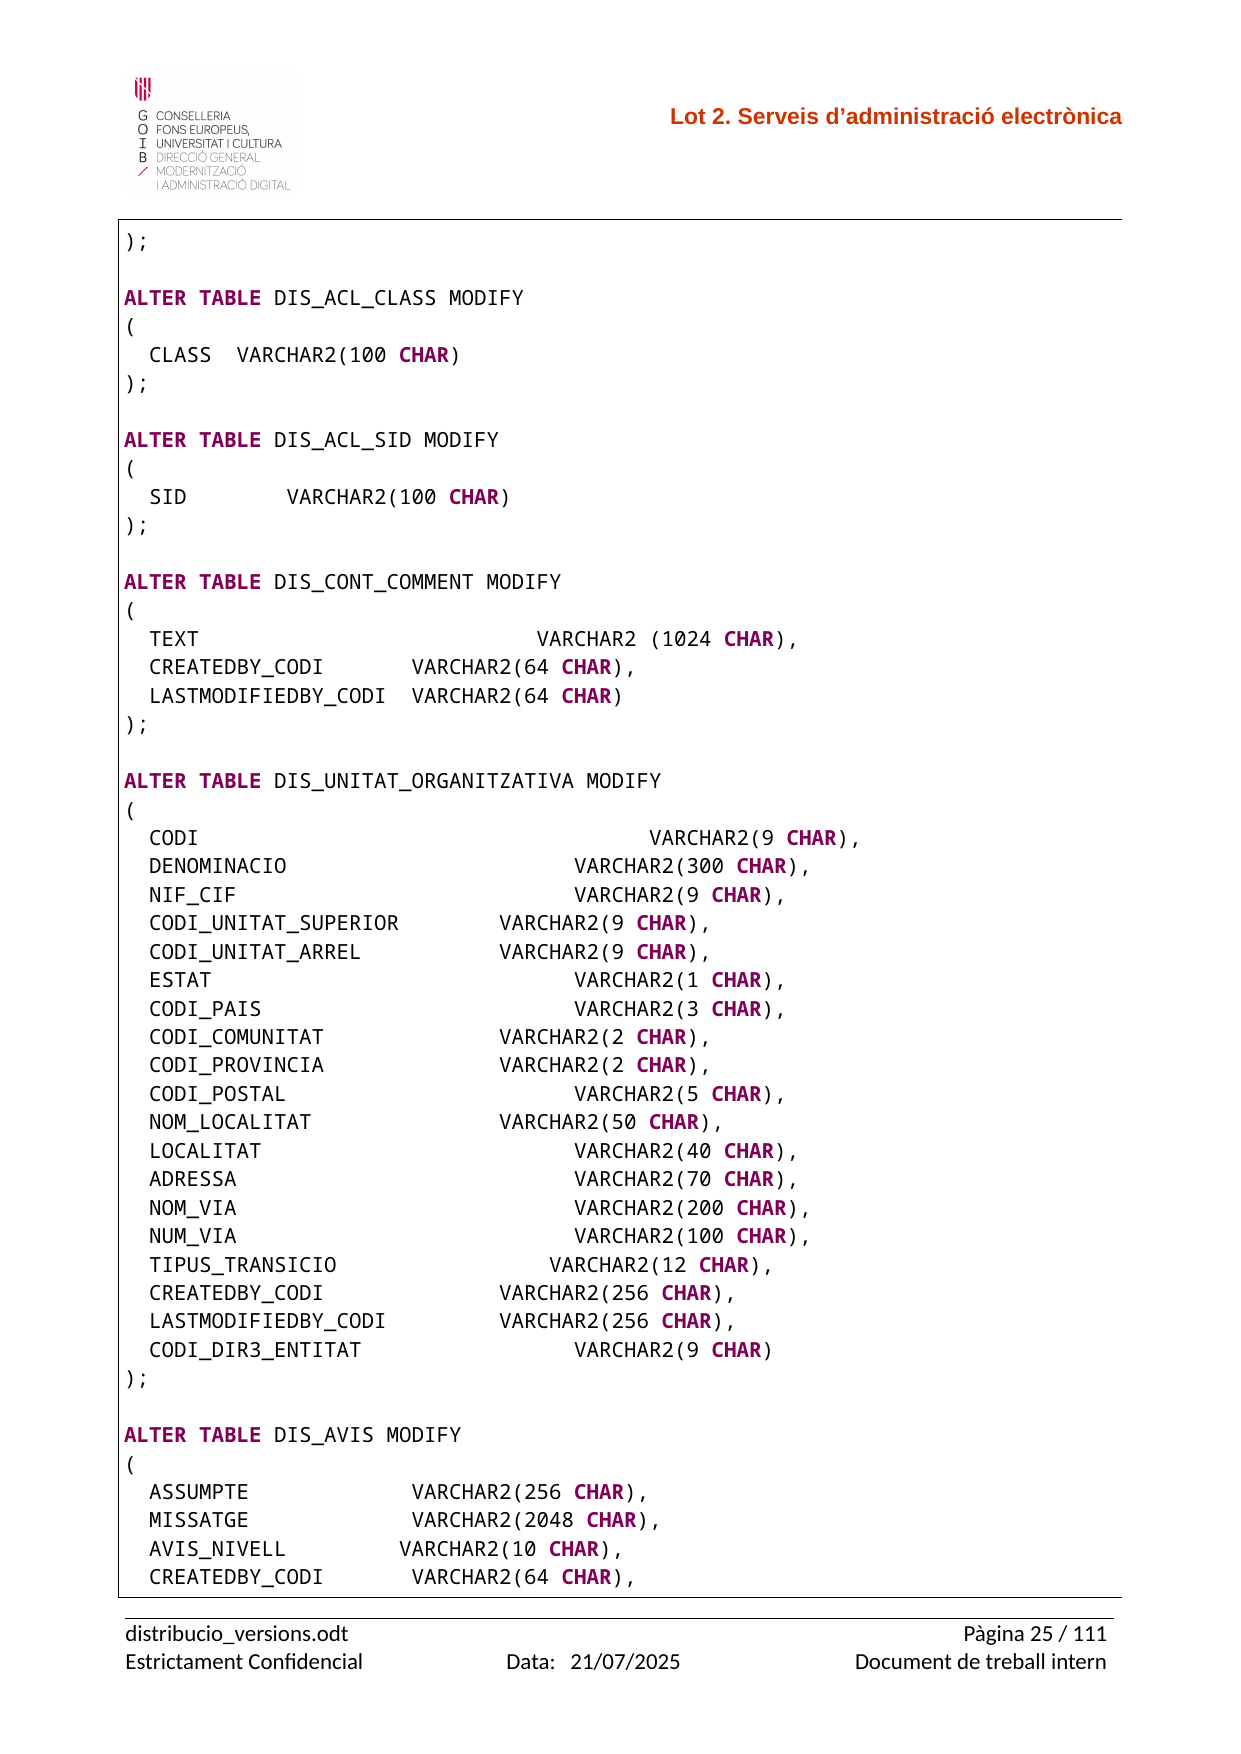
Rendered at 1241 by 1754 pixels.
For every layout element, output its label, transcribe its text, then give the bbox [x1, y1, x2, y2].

picture [126, 70, 299, 197]
table_header ); ALTER TABLE DIS_ACL_CLASS MODIFY ( CLASS VARCHAR2(100 CHAR) ); ALTER TABLE DIS_ACL_SID MODIFY ( SID VARCHAR2(100 CHAR) ); ALTER TABLE DIS_CONT_COMMENT MODIFY ( TEXT VARCHAR2 (1024 CHAR), CREATEDBY_CODI VARCHAR2(64 CHAR), LASTMODIFIEDBY_CODI VARCHAR2(64 CHAR) ); ALTER TABLE DIS_UNITAT_ORGANITZATIVA MODIFY ( CODI VARCHAR2(9 CHAR), DENOMINACIO VARCHAR2(300 CHAR), NIF_CIF VARCHAR2(9 CHAR), CODI_UNITAT_SUPERIOR VARCHAR2(9 CHAR), CODI_UNITAT_ARREL VARCHAR2(9 CHAR), ESTAT VARCHAR2(1 CHAR), CODI_PAIS VARCHAR2(3 CHAR), CODI_COMUNITAT VARCHAR2(2 CHAR), CODI_PROVINCIA VARCHAR2(2 CHAR), CODI_POSTAL VARCHAR2(5 CHAR), NOM_LOCALITAT VARCHAR2(50 CHAR), LOCALITAT VARCHAR2(40 CHAR), ADRESSA VARCHAR2(70 CHAR), NOM_VIA VARCHAR2(200 CHAR), NUM_VIA VARCHAR2(100 CHAR), TIPUS_TRANSICIO VARCHAR2(12 CHAR), CREATEDBY_CODI VARCHAR2(256 CHAR), LASTMODIFIEDBY_CODI VARCHAR2(256 CHAR), CODI_DIR3_ENTITAT VARCHAR2(9 CHAR) ); ALTER TABLE DIS_AVIS MODIFY ( ASSUMPTE VARCHAR2(256 CHAR), MISSATGE VARCHAR2(2048 CHAR), AVIS_NIVELL VARCHAR2(10 CHAR), CREATEDBY_CODI VARCHAR2(64 CHAR), [119, 220, 1122, 1597]
